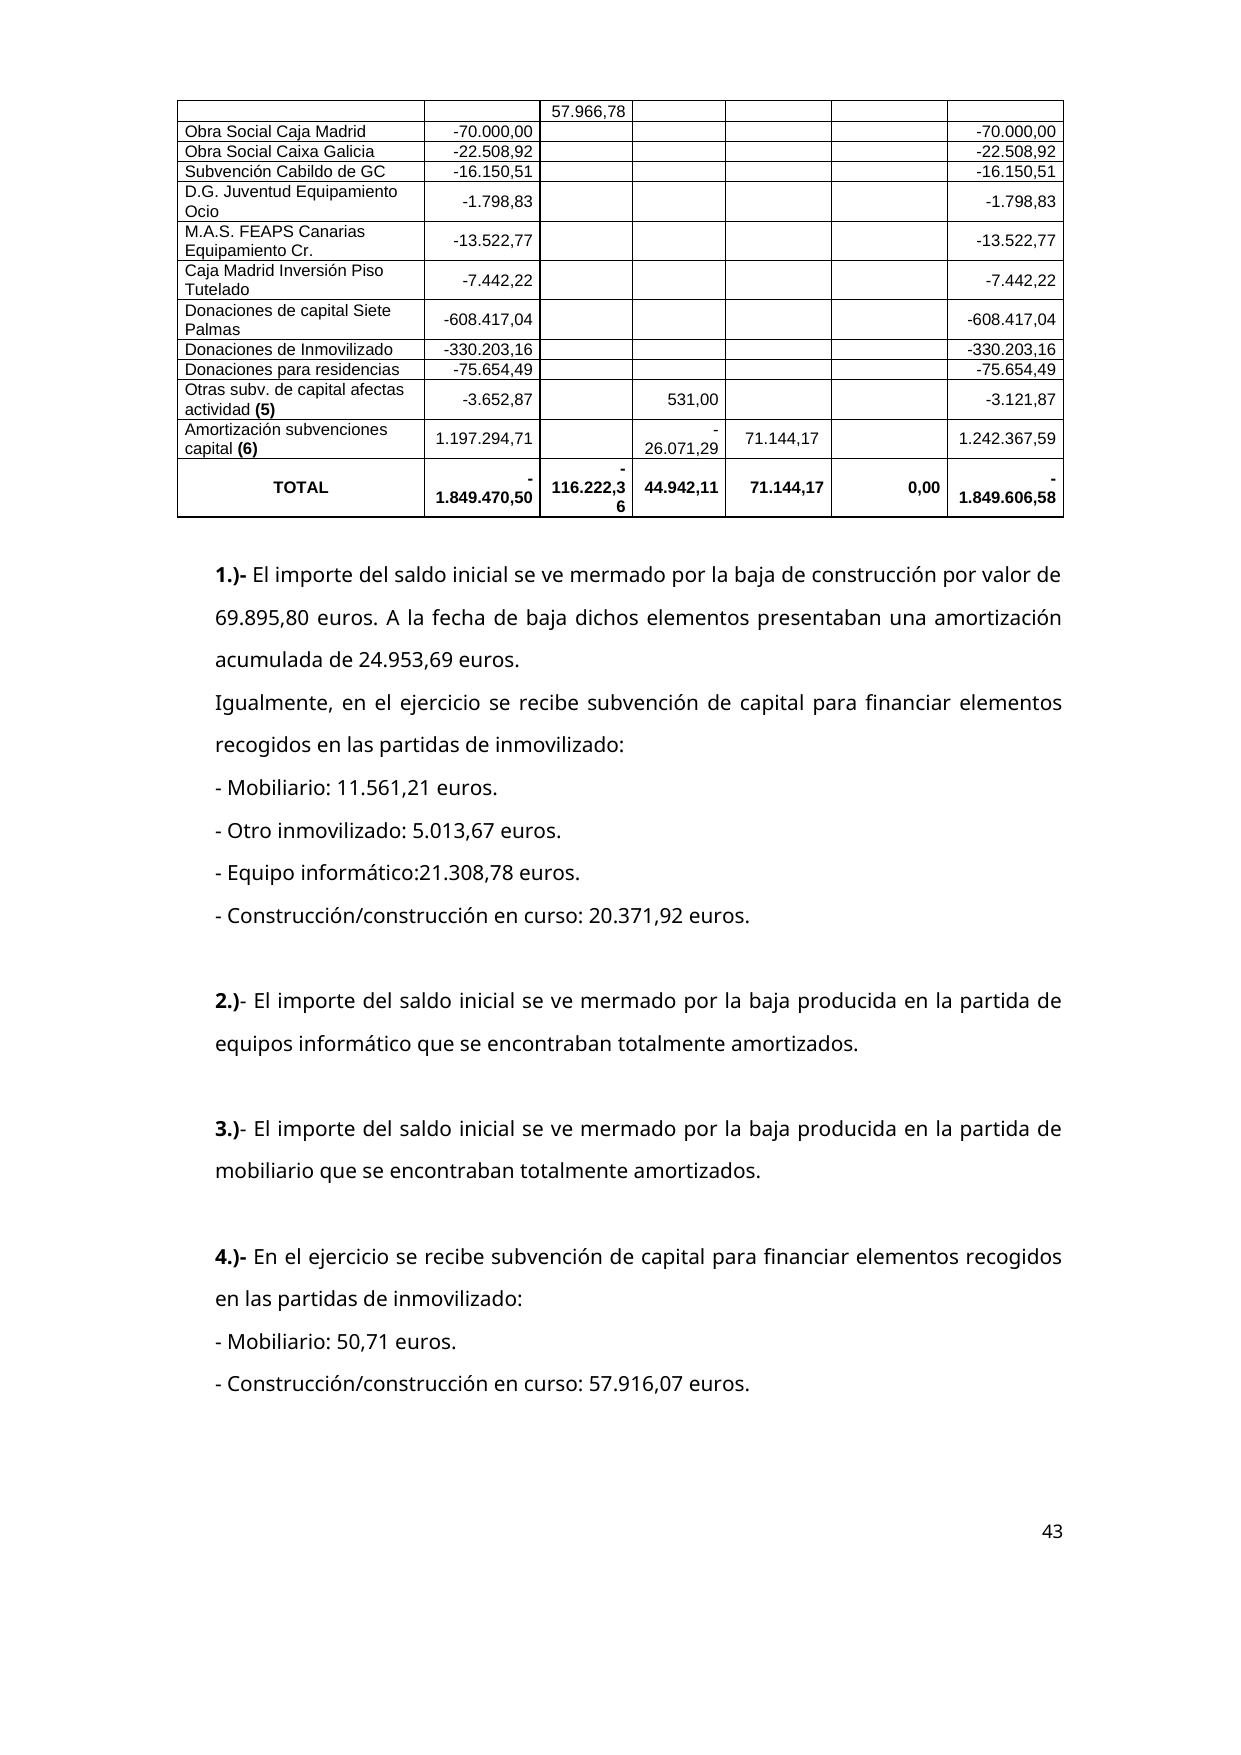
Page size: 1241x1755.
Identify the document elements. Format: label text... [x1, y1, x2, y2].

table_cell [541, 142, 632, 161]
text - Equipo informático:21.308,78 euros. [215, 858, 1063, 887]
table_cell -330.203,16 [948, 340, 1063, 359]
table_cell 44.942,11 [633, 459, 725, 516]
table_cell 531,00 [633, 380, 725, 418]
table_cell Obra Social Caja Madrid [178, 122, 424, 141]
table_cell -7.442,22 [425, 261, 539, 299]
table_cell [541, 360, 632, 379]
table_cell [633, 222, 725, 260]
table_cell -70.000,00 [425, 122, 539, 141]
table_cell [832, 101, 947, 121]
table_cell -7.442,22 [948, 261, 1063, 299]
text - Otro inmovilizado: 5.013,67 euros. [215, 816, 1063, 844]
table_cell Caja Madrid Inversión Piso Tutelado [178, 261, 424, 299]
table_cell -116.222,36 [541, 459, 632, 516]
table_cell TOTAL [178, 459, 424, 516]
table_cell [633, 261, 725, 299]
table_cell [832, 340, 947, 359]
table_cell [633, 122, 725, 141]
table_cell [633, 300, 725, 339]
table_cell -57.966,78 [541, 101, 632, 121]
table_cell [633, 360, 725, 379]
table_cell -16.150,51 [948, 162, 1063, 181]
table_cell Amortización subvenciones capital (6) [178, 420, 424, 458]
table_cell [633, 182, 725, 221]
table_cell [541, 261, 632, 299]
table_cell -330.203,16 [425, 340, 539, 359]
table_cell [726, 162, 831, 181]
text - Mobiliario: 11.561,21 euros. [215, 773, 1063, 802]
table_cell [541, 222, 632, 260]
table_cell [541, 380, 632, 418]
table_cell 0,00 [832, 459, 947, 516]
table_cell [541, 182, 632, 221]
table_cell [832, 380, 947, 418]
table_cell -3.121,87 [948, 380, 1063, 418]
table_cell [832, 222, 947, 260]
table_cell [832, 261, 947, 299]
table_cell M.A.S. FEAPS Canarias Equipamiento Cr. [178, 222, 424, 260]
table_cell [726, 182, 831, 221]
table_cell -22.508,92 [425, 142, 539, 161]
table_cell [726, 101, 831, 121]
table_cell -26.071,29 [633, 420, 725, 458]
table_cell Donaciones para residencias [178, 360, 424, 379]
table_cell -75.654,49 [948, 360, 1063, 379]
text - Construcción/construcción en curso: 57.916,07 euros. [215, 1369, 1063, 1398]
table_cell [541, 420, 632, 458]
table_cell [541, 122, 632, 141]
table_cell Donaciones de Inmovilizado [178, 340, 424, 359]
table_cell Donaciones de capital Siete Palmas [178, 300, 424, 339]
text - Construcción/construcción en curso: 20.371,92 euros. [215, 901, 1063, 929]
text 3.)- El importe del saldo inicial se ve mermado por la baja producida en la partida de mobiliario que se encontraban totalmente amortizados. [215, 1114, 1063, 1185]
table_cell -13.522,77 [948, 222, 1063, 260]
table_cell -608.417,04 [425, 300, 539, 339]
table_cell [541, 300, 632, 339]
table_cell Obra Social Caixa Galicia [178, 142, 424, 161]
table_cell Subvención Cabildo de GC [178, 162, 424, 181]
table_cell [178, 101, 424, 121]
table_cell Otras subv. de capital afectas actividad (5) [178, 380, 424, 418]
table_cell -70.000,00 [948, 122, 1063, 141]
table_cell 1.197.294,71 [425, 420, 539, 458]
table_cell -1.798,83 [425, 182, 539, 221]
table_cell 1.242.367,59 [948, 420, 1063, 458]
table_cell [726, 380, 831, 418]
table_cell -3.652,87 [425, 380, 539, 418]
text 2.)- El importe del saldo inicial se ve mermado por la baja producida en la partida de equipos informático que se encontraban totalmente amortizados. [215, 986, 1063, 1057]
table_cell -22.508,92 [948, 142, 1063, 161]
table_cell [633, 162, 725, 181]
table_cell -13.522,77 [425, 222, 539, 260]
table_cell [633, 101, 725, 121]
table_cell -75.654,49 [425, 360, 539, 379]
text - Mobiliario: 50,71 euros. [215, 1327, 1063, 1355]
table_cell -608.417,04 [948, 300, 1063, 339]
table_cell [948, 101, 1063, 121]
table_cell [541, 162, 632, 181]
table_cell [633, 340, 725, 359]
table_cell [633, 142, 725, 161]
table_cell -16.150,51 [425, 162, 539, 181]
table_cell [832, 122, 947, 141]
text 1.)- El importe del saldo inicial se ve mermado por la baja de construcción por valor de 69.895,80 euros. A la fecha de baja dichos elementos presentaban una amortización acumulada de 24.953,69 euros. [215, 560, 1063, 674]
table_cell 71.144,17 [726, 459, 831, 516]
table_cell -1.849.606,58 [948, 459, 1063, 516]
table_cell [726, 360, 831, 379]
table_cell [726, 222, 831, 260]
text 4.)- En el ejercicio se recibe subvención de capital para financiar elementos recogidos en las partidas de inmovilizado: [215, 1242, 1063, 1313]
table_cell [726, 261, 831, 299]
table_cell [726, 300, 831, 339]
table_cell [425, 101, 539, 121]
table_cell [726, 340, 831, 359]
table_cell [832, 162, 947, 181]
table_cell [541, 340, 632, 359]
table_cell -1.849.470,50 [425, 459, 539, 516]
table_cell [726, 142, 831, 161]
text Igualmente, en el ejercicio se recibe subvención de capital para financiar elementos recogidos en las partidas de inmovilizado: [215, 688, 1063, 759]
table_cell [832, 420, 947, 458]
table_cell D.G. Juventud Equipamiento Ocio [178, 182, 424, 221]
table_cell [832, 360, 947, 379]
table_cell [832, 300, 947, 339]
table_cell [832, 142, 947, 161]
table_cell 71.144,17 [726, 420, 831, 458]
table_cell [832, 182, 947, 221]
table_cell -1.798,83 [948, 182, 1063, 221]
table_cell [726, 122, 831, 141]
